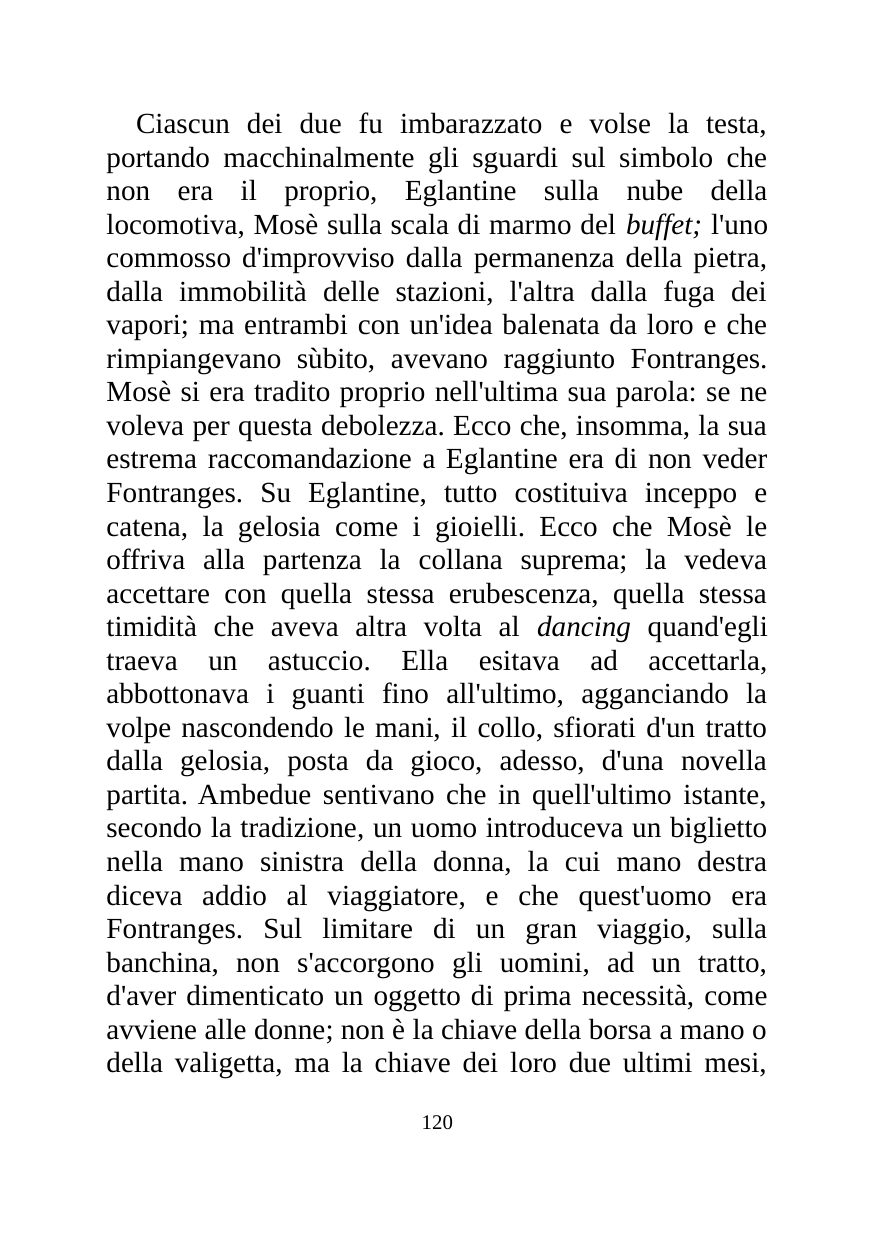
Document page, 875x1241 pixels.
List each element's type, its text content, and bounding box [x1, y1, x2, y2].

text Ciascun dei due fu imbarazzato e volse la testa, portando macchinalmente gli sguardi sul simbolo che non era il proprio, Eglantine sulla nube della locomotiva, Mosè sulla scala di marmo del buffet; l'uno commosso d'improvviso dalla permanenza della pietra, dalla immobilità delle stazioni, l'altra dalla fuga dei vapori; ma entrambi con un'idea balenata da loro e che rimpiangevano sùbito, avevano raggiunto Fontranges. Mosè si era tradito proprio nell'ultima sua parola: se ne voleva per questa debolezza. Ecco che, insomma, la sua estrema raccomandazione a Eglantine era di non veder Fontranges. Su Eglantine, tutto costituiva inceppo e catena, la gelosia come i gioielli. Ecco che Mosè le offriva alla partenza la collana suprema; la vedeva accettare con quella stessa erubescenza, quella stessa timidità che aveva altra volta al dancing quand'egli traeva un astuccio. Ella esitava ad accettarla, abbottonava i guanti fino all'ultimo, agganciando la volpe nascondendo le mani, il collo, sfiorati d'un tratto dalla gelosia, posta da gioco, adesso, d'una novella partita. Ambedue sentivano che in quell'ultimo istante, secondo la tradizione, un uomo introduceva un biglietto nella mano sinistra della donna, la cui mano destra diceva addio al viaggiatore, e che quest'uomo era Fontranges. Sul limitare di un gran viaggio, sulla banchina, non s'accorgono gli uomini, ad un tratto, d'aver dimenticato un oggetto di prima necessità, come avviene alle donne; non è la chiave della borsa a mano o della valigetta, ma la chiave dei loro due ultimi mesi, [106, 106, 768, 1079]
